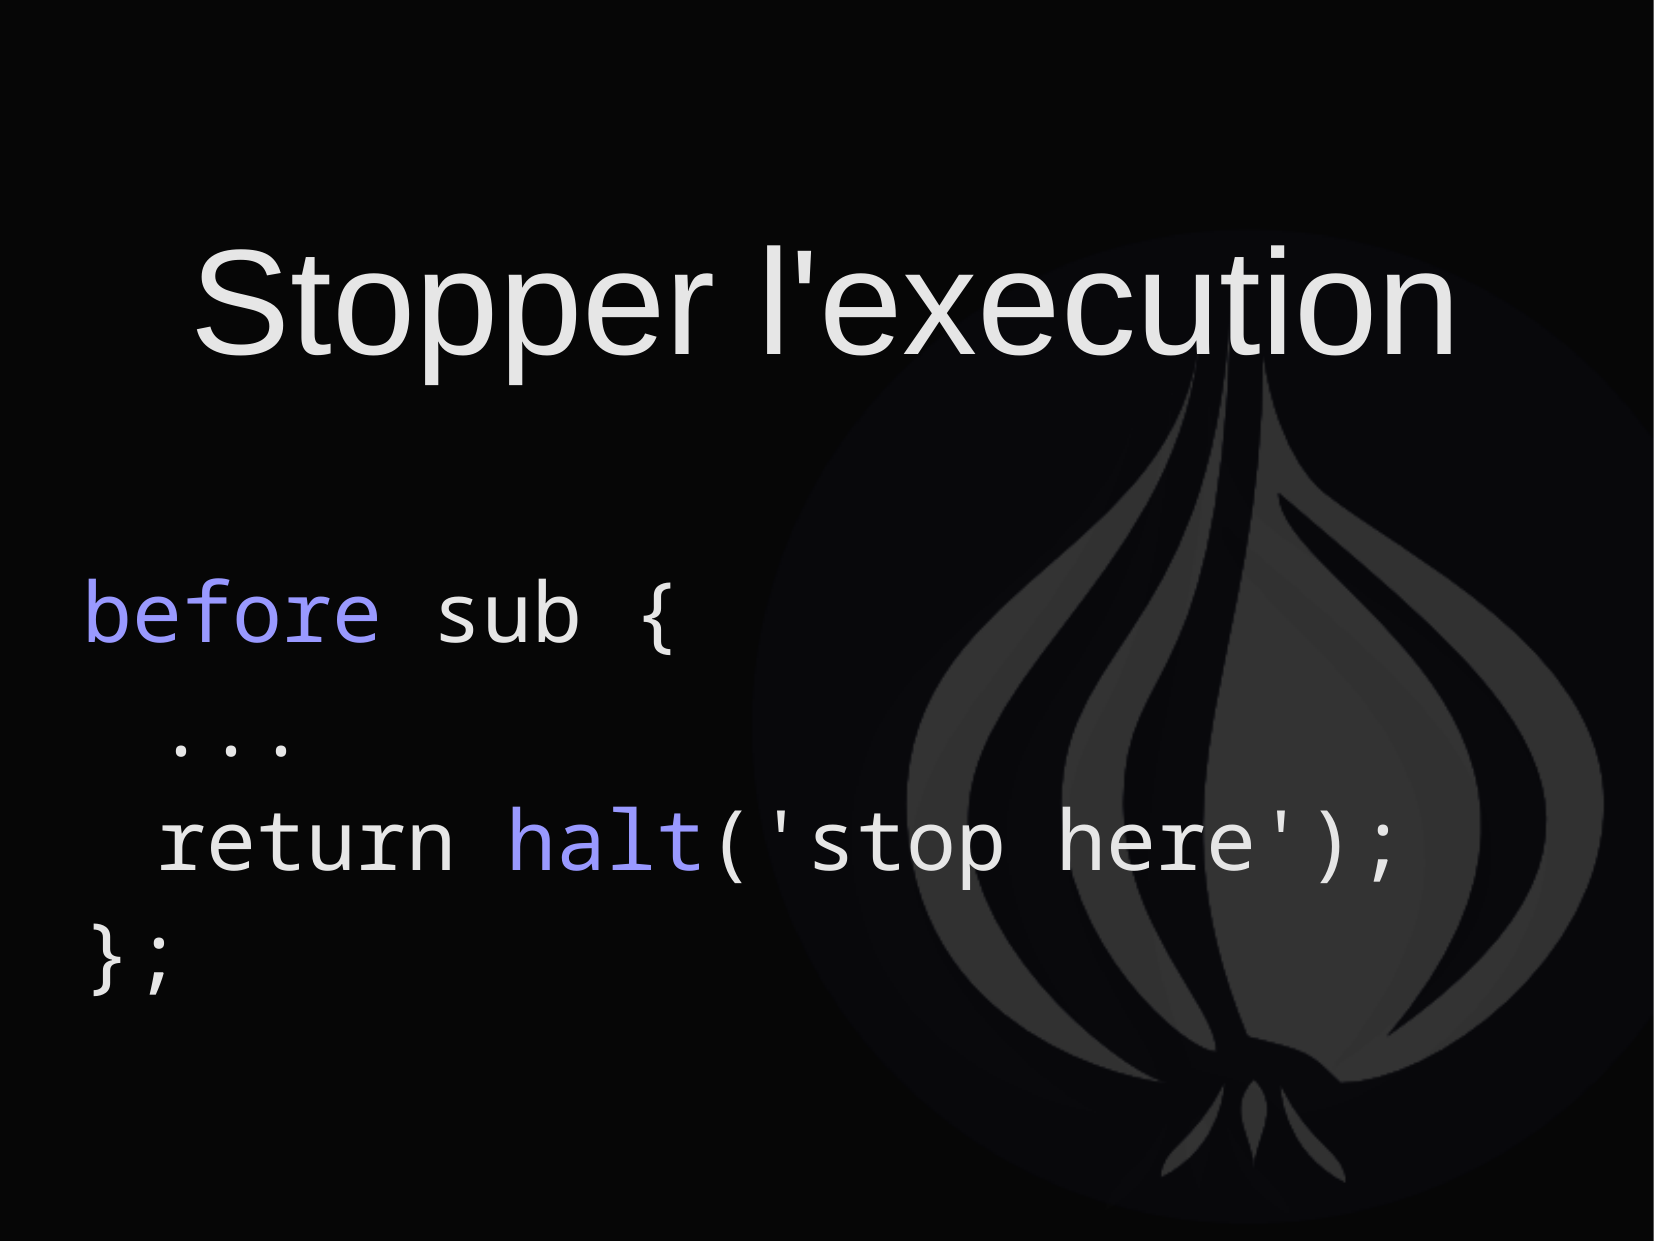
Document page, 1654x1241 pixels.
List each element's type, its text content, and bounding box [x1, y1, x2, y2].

picture [0, 0, 1654, 1241]
subtitle Stopper l'execution before sub { ... return halt('stop here'); }; [82, 118, 1571, 1109]
